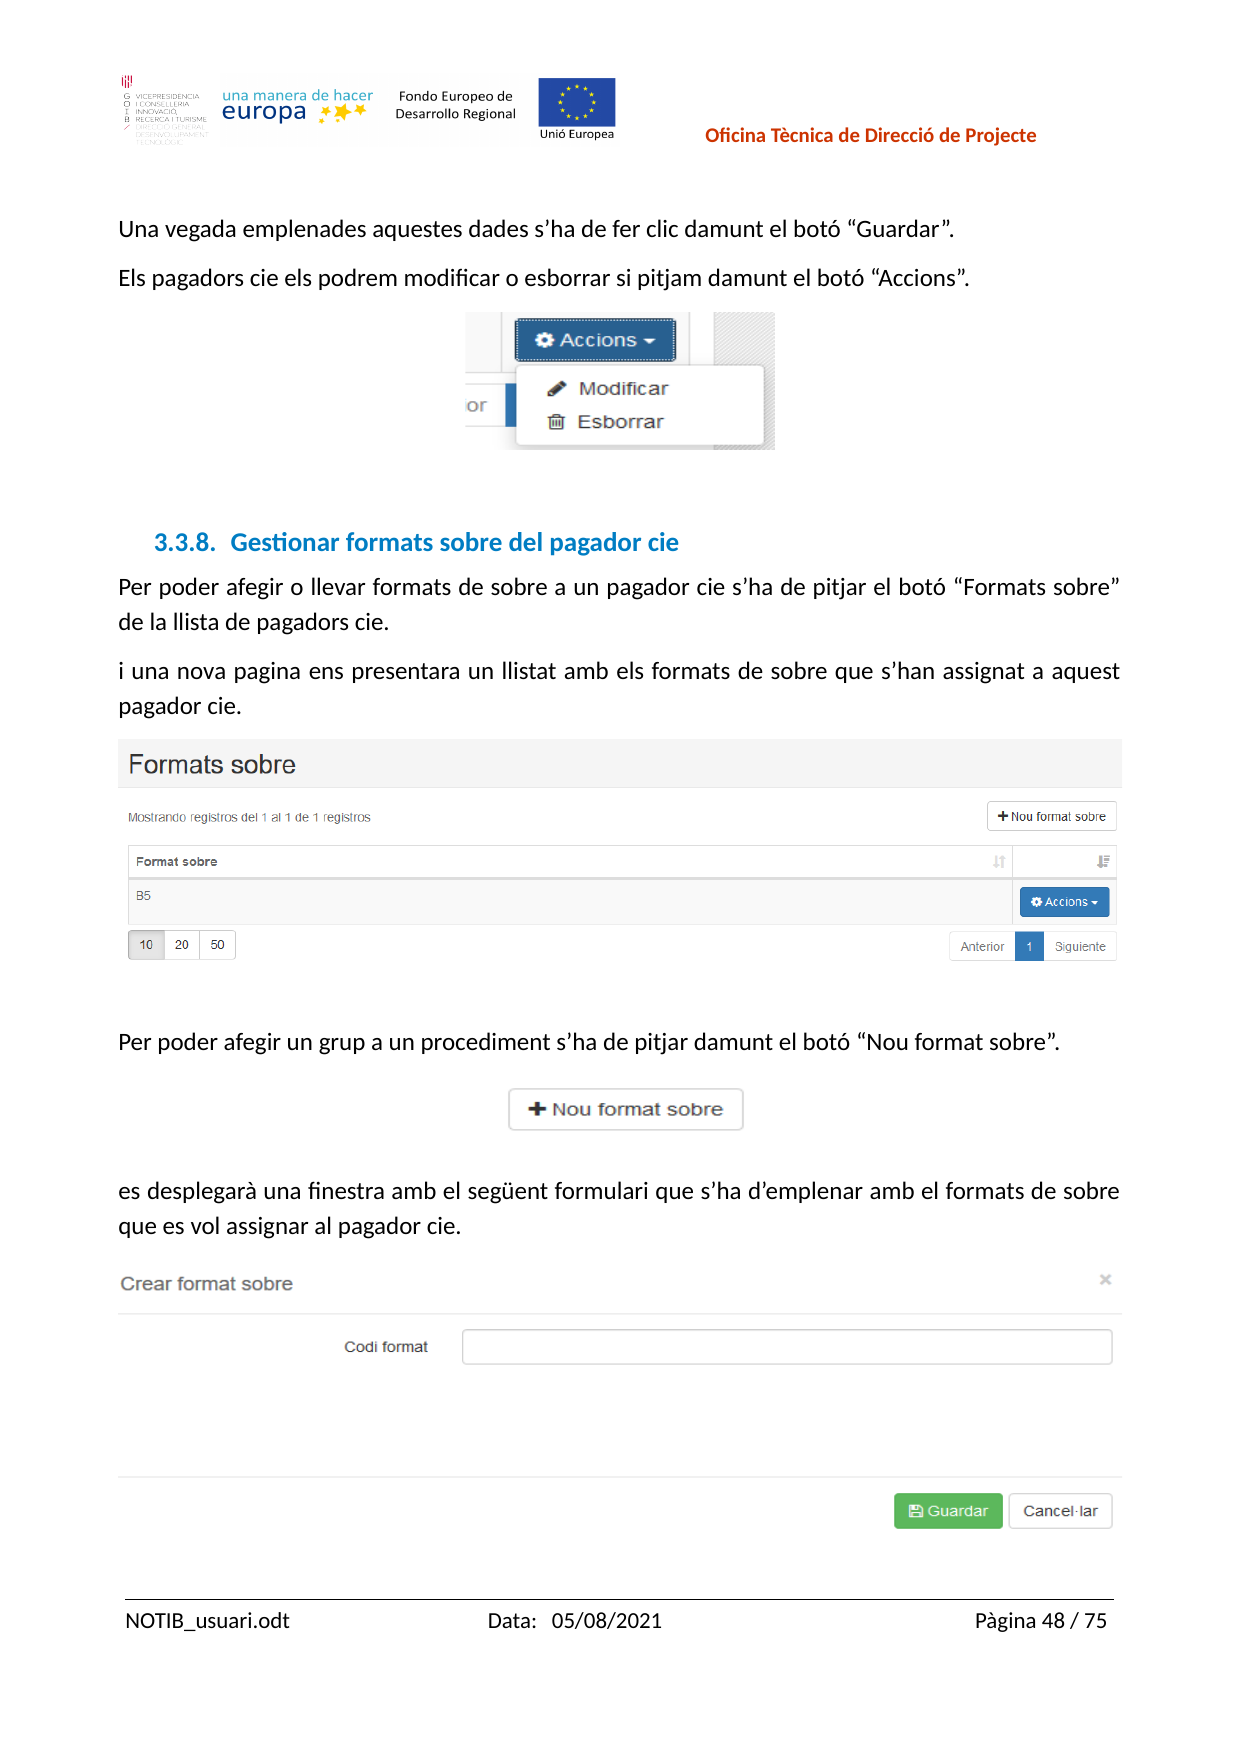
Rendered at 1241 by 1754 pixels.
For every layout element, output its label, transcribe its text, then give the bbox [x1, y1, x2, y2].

picture [465, 312, 775, 450]
text Per poder afegir un grup a un procediment s’ha de pitjar damunt el botó “Nou format sobre”. [118, 1027, 1122, 1057]
picture [118, 739, 1123, 973]
picture [219, 73, 621, 147]
text Per poder afegir o llevar formats de sobre a un pagador cie s’ha de pitjar el botó “Formats sobre” de la llista de pagadors cie. [118, 571, 1122, 636]
picture [118, 1260, 1123, 1534]
text Els pagadors cie els podrem modificar o esborrar si pitjam damunt el botó “Accions”. [118, 263, 1122, 293]
picture [118, 73, 213, 147]
text i una nova pagina ens presentara un llistat amb els formats de sobre que s’han assignat a aquest pagador cie. [118, 655, 1122, 721]
text Una vegada emplenades aquestes dades s’ha de fer clic damunt el botó “Guardar”. [118, 213, 1122, 243]
picture [485, 1076, 755, 1138]
subtitle Gestionar formats sobre del pagador cie [153, 525, 1122, 558]
text es desplegarà una finestra amb el següent formulari que s’ha d’emplenar amb el formats de sobre que es vol assignar al pagador cie. [118, 1175, 1122, 1241]
